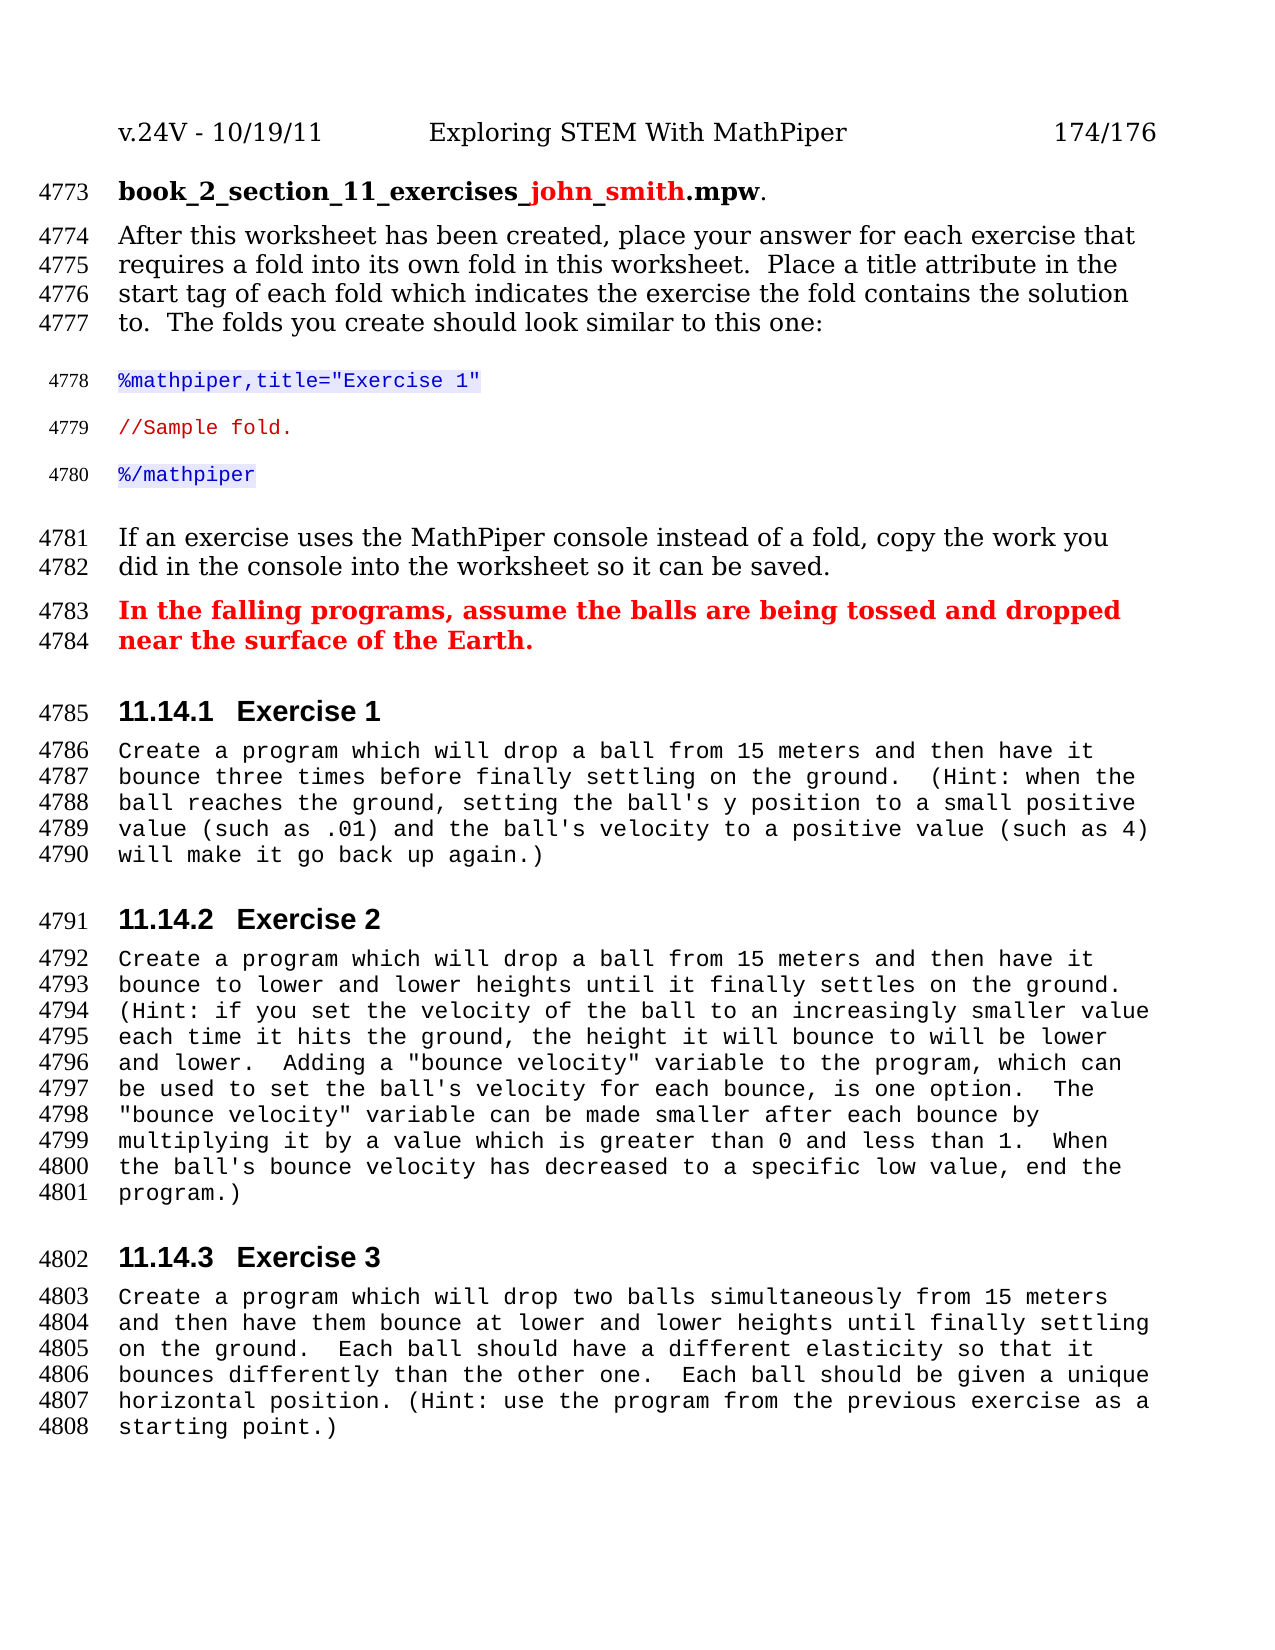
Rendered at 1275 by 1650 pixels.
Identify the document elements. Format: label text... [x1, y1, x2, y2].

text %mathpiper,title="Exercise 1" [118, 370, 1157, 393]
subtitle Exercise 1 [118, 694, 1157, 728]
text book_2_section_11_exercises_john_smith.mpw. [118, 177, 1157, 206]
text Create a program which will drop two balls simultaneously from 15 meters and then have them bounce at lower and lower heights until finally settling on the ground. Each ball should have a different elasticity so that it bounces differently than the other one. Each ball should be given a unique horizontal position. (Hint: use the program from the previous exercise as a starting point.) [118, 1286, 1157, 1441]
text %/mathpiper [118, 464, 1157, 488]
text Create a program which will drop a ball from 15 meters and then have it bounce to lower and lower heights until it finally settles on the ground. (Hint: if you set the velocity of the ball to an increasingly smaller value each time it hits the ground, the height it will bounce to will be lower and lower. Adding a "bounce velocity" variable to the program, which can be used to set the ball's velocity for each bounce, is one option. The "bounce velocity" variable can be made smaller after each bounce by multiplying it by a value which is greater than 0 and less than 1. When the ball's bounce velocity has decreased to a specific low value, end the program.) [118, 948, 1157, 1207]
text In the falling programs, assume the balls are being tossed and dropped near the surface of the Earth. [118, 596, 1157, 655]
subtitle Exercise 3 [118, 1240, 1157, 1274]
subtitle Exercise 2 [118, 902, 1157, 936]
text If an exercise uses the MathPiper console instead of a fold, copy the work you did in the console into the worksheet so it can be saved. [118, 523, 1157, 581]
text After this worksheet has been created, place your answer for each exercise that requires a fold into its own fold in this worksheet. Place a title attribute in the start tag of each fold which indicates the exercise the fold contains the solution to. The folds you create should look similar to this one: [118, 221, 1157, 338]
text Create a program which will drop a ball from 15 meters and then have it bounce three times before finally settling on the ground. (Hint: when the ball reaches the ground, setting the ball's y position to a small positive value (such as .01) and the ball's velocity to a positive value (such as 4) will make it go back up again.) [118, 739, 1157, 869]
text //Sample fold. [118, 417, 1157, 441]
